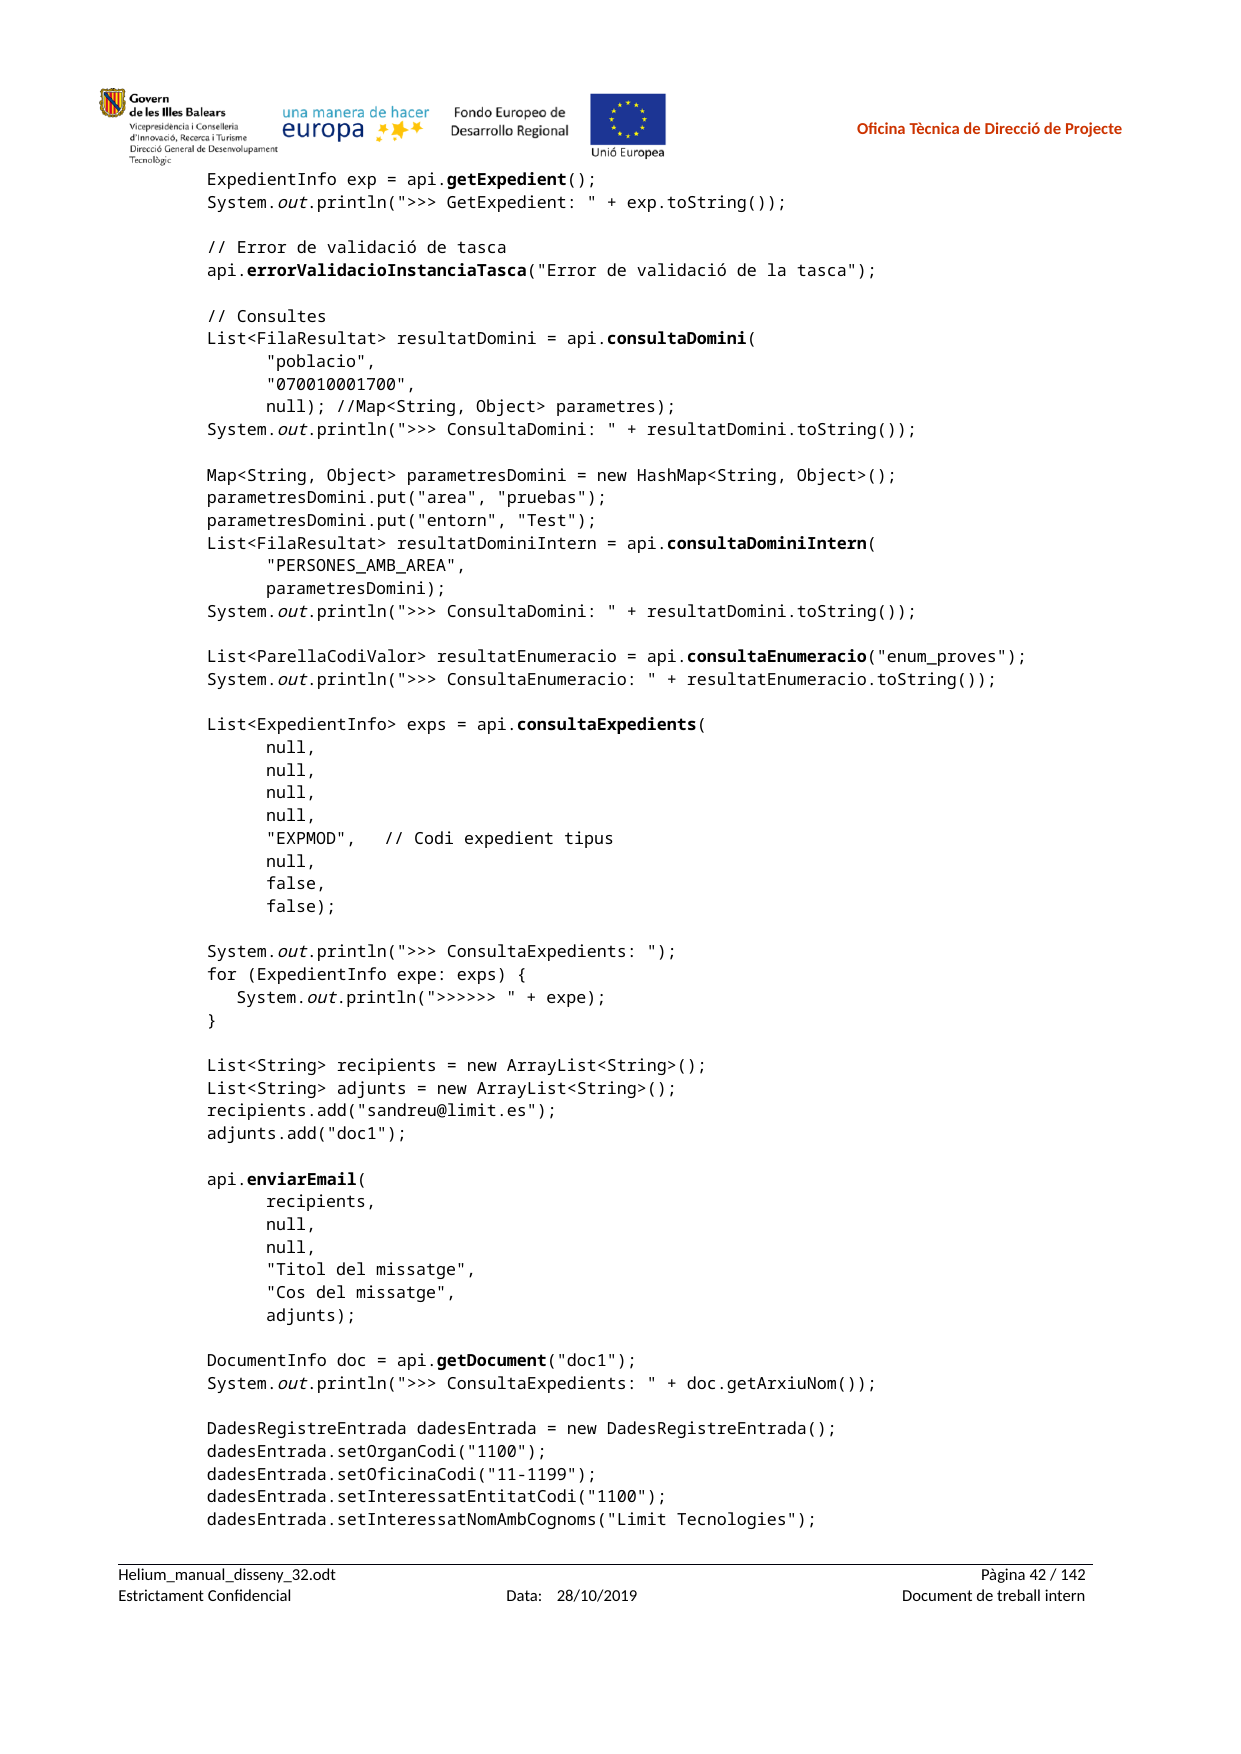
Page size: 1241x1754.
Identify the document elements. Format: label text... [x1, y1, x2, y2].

text for (ExpedientInfo expe: exps) { [118, 963, 1122, 985]
text null, [118, 804, 1122, 826]
text adjunts); [118, 1303, 1122, 1326]
text Map<String, Object> parametresDomini = new HashMap<String, Object>(); [118, 463, 1122, 486]
text // Error de validació de tasca [118, 236, 1122, 259]
text "PERSONES_AMB_AREA", [118, 554, 1122, 577]
text null, [118, 758, 1122, 781]
text "Cos del missatge", [118, 1281, 1122, 1303]
text adjunts.add("doc1"); [118, 1122, 1122, 1144]
text null); //Map<String, Object> parametres); [118, 395, 1122, 418]
text List<String> recipients = new ArrayList<String>(); [118, 1053, 1122, 1076]
text dadesEntrada.setInteressatNomAmbCognoms("Limit Tecnologies"); [118, 1508, 1122, 1530]
text parametresDomini); [118, 577, 1122, 599]
text System.out.println(">>> ConsultaDomini: " + resultatDomini.toString()); [118, 599, 1122, 622]
text api.enviarEmail( [118, 1167, 1122, 1190]
text recipients.add("sandreu@limit.es"); [118, 1099, 1122, 1122]
text null, [118, 849, 1122, 872]
text null, [118, 736, 1122, 758]
text List<FilaResultat> resultatDomini = api.consultaDomini( [118, 327, 1122, 349]
text api.errorValidacioInstanciaTasca("Error de validació de la tasca"); [118, 259, 1122, 281]
text dadesEntrada.setOficinaCodi("11-1199"); [118, 1462, 1122, 1485]
text ExpedientInfo exp = api.getExpedient(); [118, 168, 1122, 191]
text null, [118, 781, 1122, 804]
text // Consultes [118, 304, 1122, 327]
text System.out.println(">>> ConsultaExpedients: " + doc.getArxiuNom()); [118, 1371, 1122, 1394]
text System.out.println(">>> ConsultaDomini: " + resultatDomini.toString()); [118, 418, 1122, 440]
text System.out.println(">>> ConsultaEnumeracio: " + resultatEnumeracio.toString()); [118, 667, 1122, 690]
text List<ParellaCodiValor> resultatEnumeracio = api.consultaEnumeracio("enum_proves"); [118, 645, 1122, 667]
text "EXPMOD", // Codi expedient tipus [118, 826, 1122, 849]
text parametresDomini.put("entorn", "Test"); [118, 508, 1122, 531]
text parametresDomini.put("area", "pruebas"); [118, 486, 1122, 508]
text "Titol del missatge", [118, 1258, 1122, 1281]
text false, [118, 872, 1122, 894]
text List<FilaResultat> resultatDominiIntern = api.consultaDominiIntern( [118, 531, 1122, 554]
text System.out.println(">>> ConsultaExpedients: "); [118, 940, 1122, 963]
text DocumentInfo doc = api.getDocument("doc1"); [118, 1349, 1122, 1371]
text recipients, [118, 1190, 1122, 1212]
text "poblacio", [118, 349, 1122, 372]
text null, [118, 1235, 1122, 1258]
text } [118, 1008, 1122, 1031]
text dadesEntrada.setOrganCodi("1100"); [118, 1439, 1122, 1462]
text List<ExpedientInfo> exps = api.consultaExpedients( [118, 713, 1122, 736]
text System.out.println(">>> GetExpedient: " + exp.toString()); [118, 191, 1122, 213]
text List<String> adjunts = new ArrayList<String>(); [118, 1076, 1122, 1099]
text null, [118, 1212, 1122, 1235]
text dadesEntrada.setInteressatEntitatCodi("1100"); [118, 1485, 1122, 1508]
text DadesRegistreEntrada dadesEntrada = new DadesRegistreEntrada(); [118, 1417, 1122, 1439]
text "070010001700", [118, 372, 1122, 395]
text false); [118, 894, 1122, 917]
text System.out.println(">>>>>> " + expe); [118, 985, 1122, 1008]
picture [99, 87, 668, 166]
